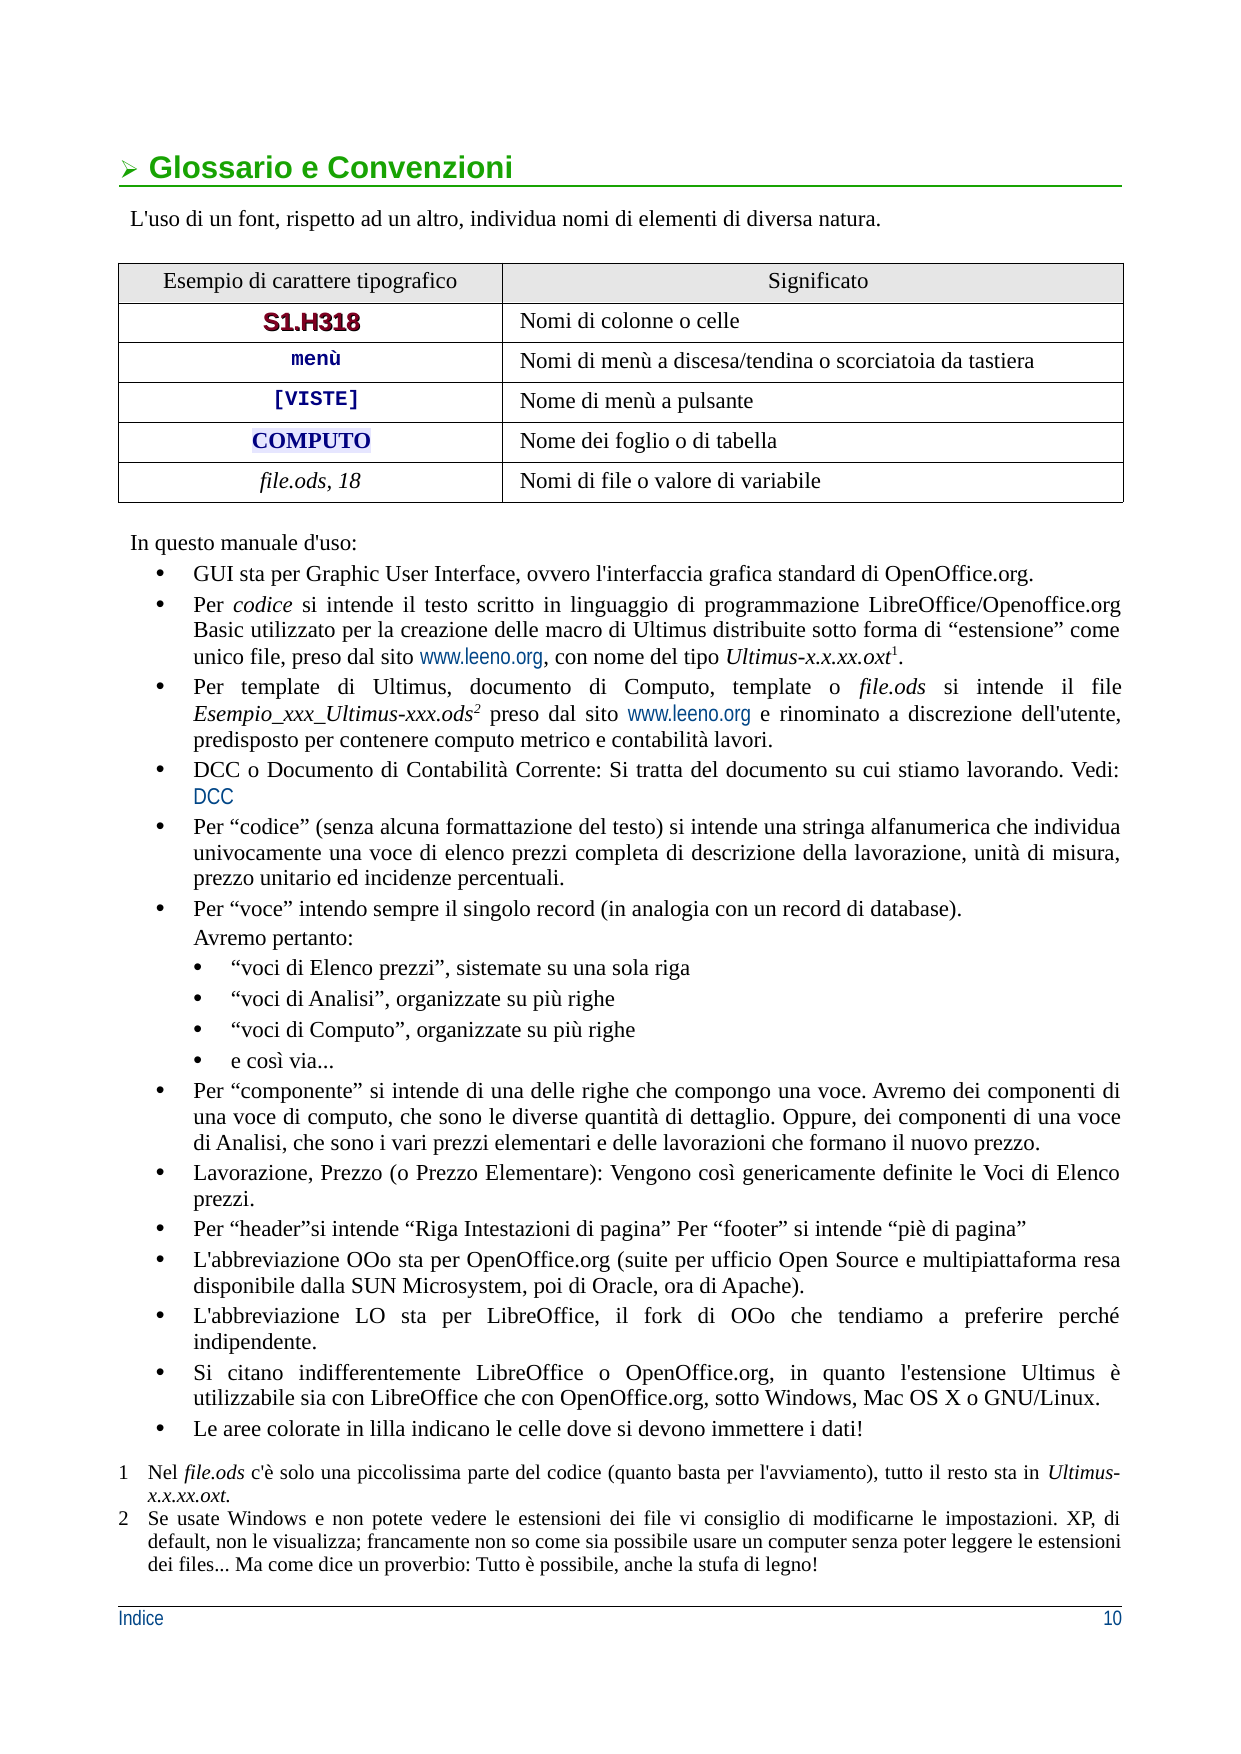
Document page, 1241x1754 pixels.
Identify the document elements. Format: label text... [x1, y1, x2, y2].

list Per template di Ultimus, documento di Computo, template o file.ods si intende il file Esempio_xxx_Ultimus-xxx.ods preso dal sito www.leeno.org e rinominato a discrezione dell'utente, predisposto per contenere computo metrico e contabilità lavori. [156, 672, 1122, 752]
subtitle Glossario e Convenzioni [119, 150, 1122, 185]
table_cell [VISTE] [119, 383, 502, 422]
list GUI sta per Graphic User Interface, ovvero l'interfaccia grafica standard di OpenOffice.org. [156, 559, 1122, 587]
table_header Esempio di carattere tipografico [119, 264, 502, 302]
list Lavorazione, Prezzo (o Prezzo Elementare): Vengono così genericamente definite le Voci di Elenco prezzi. [156, 1158, 1122, 1211]
list Per “header”si intende “Riga Intestazioni di pagina” Per “footer” si intende “piè di pagina” [156, 1214, 1122, 1242]
list Per “codice” (senza alcuna formattazione del testo) si intende una stringa alfanumerica che individua univocamente una voce di elenco prezzi completa di descrizione della lavorazione, unità di misura, prezzo unitario ed incidenze percentuali. [156, 812, 1122, 891]
list Per codice si intende il testo scritto in linguaggio di programmazione LibreOffice/Openoffice.org Basic utilizzato per la creazione delle macro di Ultimus distribuite sotto forma di “estensione” come unico file, preso dal sito www.leeno.org, con nome del tipo Ultimus-x.x.xx.oxt. [156, 589, 1122, 669]
list Le aree colorate in lilla indicano le celle dove si devono immettere i dati! [156, 1414, 1122, 1442]
list Nel file.ods c'è solo una piccolissima parte del codice (quanto basta per l'avviamento), tutto il resto sta in Ultimus-x.x.xx.oxt. [118, 1461, 1122, 1507]
list “voci di Analisi”, organizzate su più righe [193, 984, 1122, 1012]
table_cell COMPUTO [119, 423, 502, 462]
text In questo manuale d'uso: [118, 530, 1122, 556]
list Per “voce” intendo sempre il singolo record (in analogia con un record di database). [156, 894, 1122, 922]
table_cell Nomi di menù a discesa/tendina o scorciatoia da tastiera [503, 343, 1123, 382]
list Avremo pertanto: [156, 924, 1122, 950]
table_cell menù [119, 343, 502, 382]
list Se usate Windows e non potete vedere le estensioni dei file vi consiglio di modificarne le impostazioni. XP, di default, non le visualizza; francamente non so come sia possibile usare un computer senza poter leggere le estensioni dei files... Ma come dice un proverbio: Tutto è possibile, anche la stufa di legno! [118, 1507, 1122, 1576]
text L'uso di un font, rispetto ad un altro, individua nomi di elementi di diversa natura. [118, 206, 1122, 231]
list L'abbreviazione LO sta per LibreOffice, il fork di OOo che tendiamo a preferire perché indipendente. [156, 1301, 1122, 1354]
table_cell Nomi di file o valore di variabile [503, 463, 1123, 502]
table_cell Nome dei foglio o di tabella [503, 423, 1123, 462]
list DCC o Documento di Contabilità Corrente: Si tratta del documento su cui stiamo lavorando. Vedi: DCC [156, 755, 1122, 809]
list “voci di Computo”, organizzate su più righe [193, 1014, 1122, 1042]
table_cell Nome di menù a pulsante [503, 383, 1123, 422]
table_cell S1.H318 [119, 304, 502, 342]
list Si citano indifferentemente LibreOffice o OpenOffice.org, in quanto l'estensione Ultimus è utilizzabile sia con LibreOffice che con OpenOffice.org, sotto Windows, Mac OS X o GNU/Linux. [156, 1357, 1122, 1411]
list L'abbreviazione OOo sta per OpenOffice.org (suite per ufficio Open Source e multipiattaforma resa disponibile dalla SUN Microsystem, poi di Oracle, ora di Apache). [156, 1245, 1122, 1298]
list e così via... [193, 1045, 1122, 1073]
table_header Significato [503, 264, 1123, 302]
table_cell file.ods, 18 [119, 463, 502, 502]
list Per “componente” si intende di una delle righe che compongo una voce. Avremo dei componenti di una voce di computo, che sono le diverse quantità di dettaglio. Oppure, dei componenti di una voce di Analisi, che sono i vari prezzi elementari e delle lavorazioni che formano il nuovo prezzo. [156, 1076, 1122, 1155]
table_cell Nomi di colonne o celle [503, 304, 1123, 342]
list “voci di Elenco prezzi”, sistemate su una sola riga [193, 953, 1122, 981]
